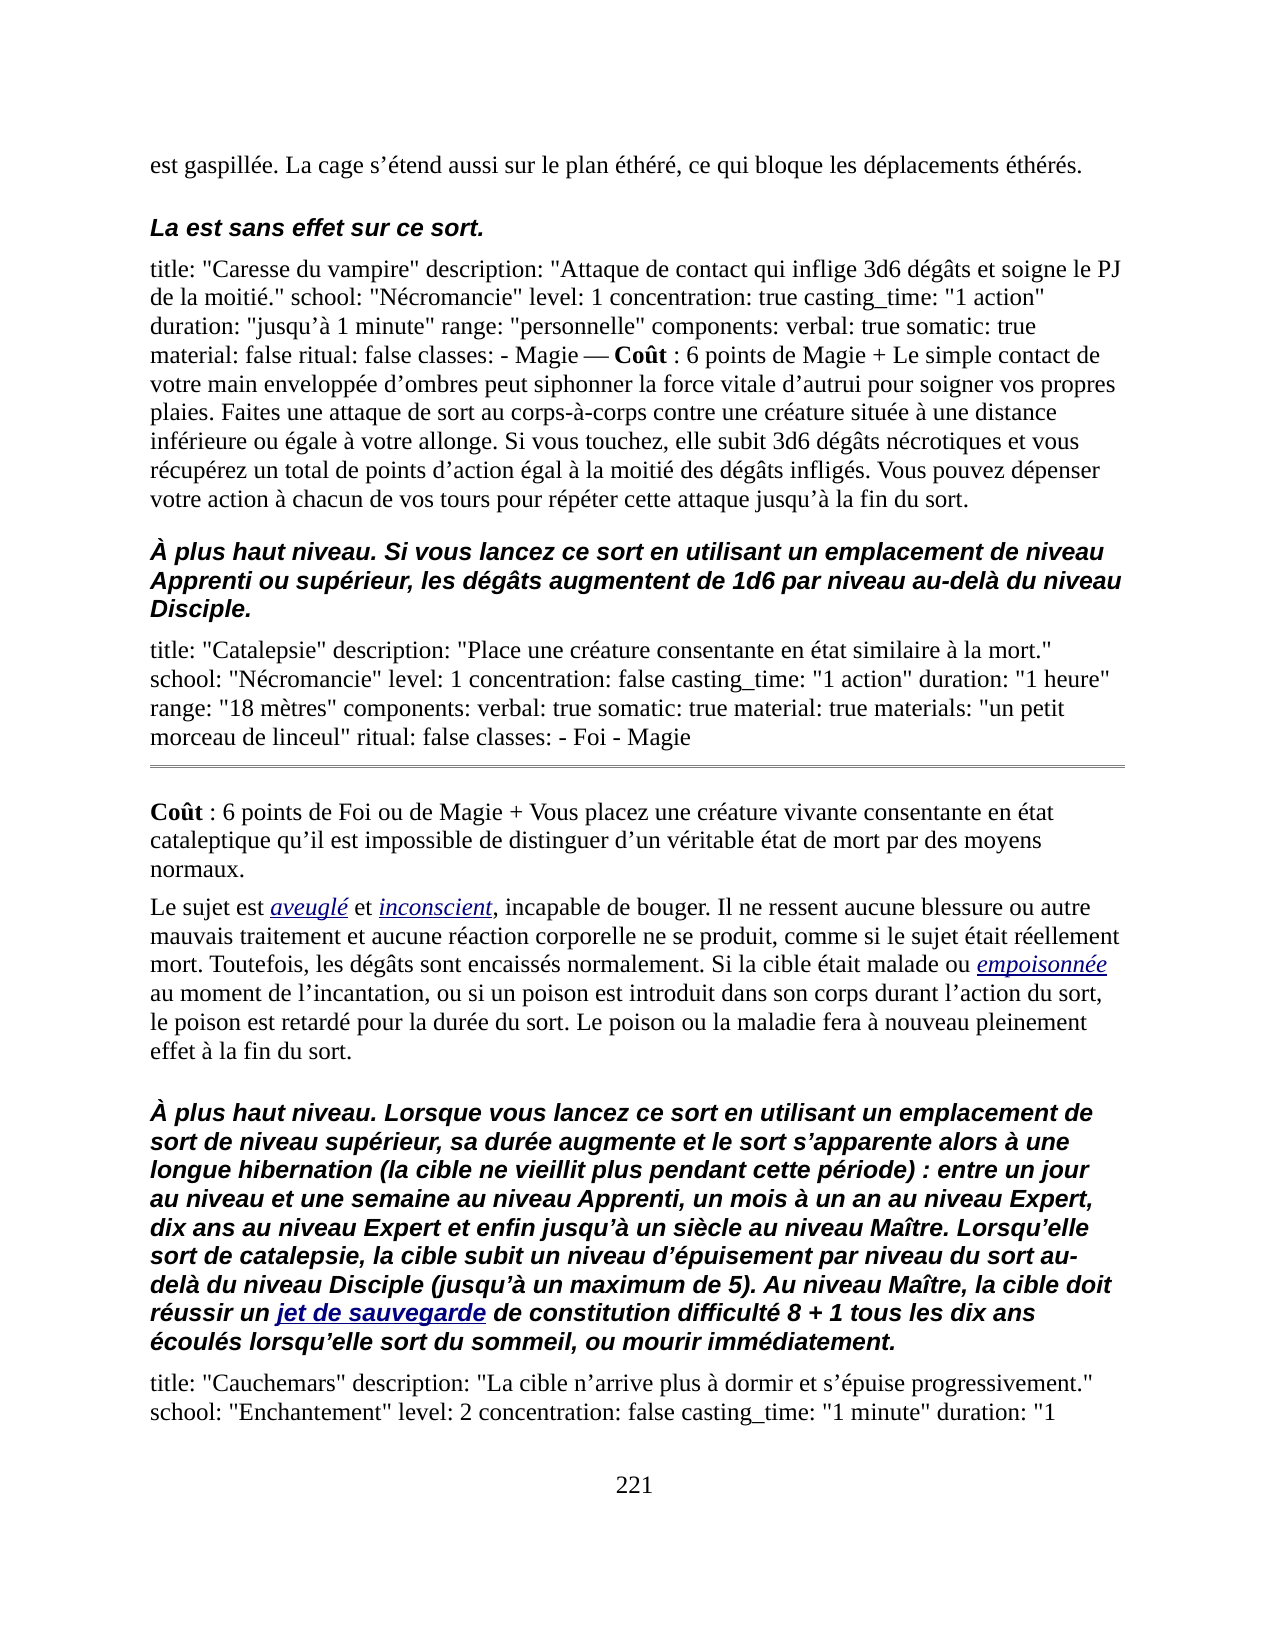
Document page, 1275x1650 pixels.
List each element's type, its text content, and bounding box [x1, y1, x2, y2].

text Coût : 6 points de Foi ou de Magie + Vous placez une créature vivante consentante en état cataleptique qu’il est impossible de distinguer d’un véritable état de mort par des moyens normaux. [150, 797, 1125, 883]
text est gaspillée. La cage s’étend aussi sur le plan éthéré, ce qui bloque les déplacements éthérés. [150, 150, 1125, 179]
text title: "Cauchemars" description: "La cible n’arrive plus à dormir et s’épuise progressivement." school: "Enchantement" level: 2 concentration: false casting_time: "1 minute" duration: "1 [150, 1368, 1125, 1425]
text title: "Catalepsie" description: "Place une créature consentante en état similaire à la mort." school: "Nécromancie" level: 1 concentration: false casting_time: "1 action" duration: "1 heure" range: "18 mètres" components: verbal: true somatic: true material: true materials: "un petit morceau de linceul" ritual: false classes: - Foi - Magie [150, 636, 1125, 751]
subtitle À plus haut niveau. Si vous lancez ce sort en utilisant un emplacement de niveau Apprenti ou supérieur, les dégâts augmentent de 1d6 par niveau au-delà du niveau Disciple. [150, 537, 1125, 623]
text title: "Caresse du vampire" description: "Attaque de contact qui inflige 3d6 dégâts et soigne le PJ de la moitié." school: "Nécromancie" level: 1 concentration: true casting_time: "1 action" duration: "jusqu’à 1 minute" range: "personnelle" components: verbal: true somatic: true material: false ritual: false classes: - Magie — Coût : 6 points de Magie + Le simple contact de votre main enveloppée d’ombres peut siphonner la force vitale d’autrui pour soigner vos propres plaies. Faites une attaque de sort au corps-à-corps contre une créature située à une distance inférieure ou égale à votre allonge. Si vous touchez, elle subit 3d6 dégâts nécrotiques et vous récupérez un total de points d’action égal à la moitié des dégâts infligés. Vous pouvez dépenser votre action à chacun de vos tours pour répéter cette attaque jusqu’à la fin du sort. [150, 254, 1125, 512]
subtitle À plus haut niveau. Lorsque vous lancez ce sort en utilisant un emplacement de sort de niveau supérieur, sa durée augmente et le sort s’apparente alors à une longue hibernation (la cible ne vieillit plus pendant cette période) : entre un jour au niveau et une semaine au niveau Apprenti, un mois à un an au niveau Expert, dix ans au niveau Expert et enfin jusqu’à un siècle au niveau Maître. Lorsqu’elle sort de catalepsie, la cible subit un niveau d’épuisement par niveau du sort au-delà du niveau Disciple (jusqu’à un maximum de 5). Au niveau Maître, la cible doit réussir un jet de sauvegarde de constitution difficulté 8 + 1 tous les dix ans écoulés lorsqu’elle sort du sommeil, ou mourir immédiatement. [150, 1098, 1125, 1355]
subtitle La est sans effet sur ce sort. [150, 213, 1125, 241]
text Le sujet est aveuglé et inconscient, incapable de bouger. Il ne ressent aucune blessure ou autre mauvais traitement et aucune réaction corporelle ne se produit, comme si le sujet était réellement mort. Toutefois, les dégâts sont encaissés normalement. Si la cible était malade ou empoisonnée au moment de l’incantation, ou si un poison est introduit dans son corps durant l’action du sort, le poison est retardé pour la durée du sort. Le poison ou la maladie fera à nouveau pleinement effet à la fin du sort. [150, 892, 1125, 1064]
